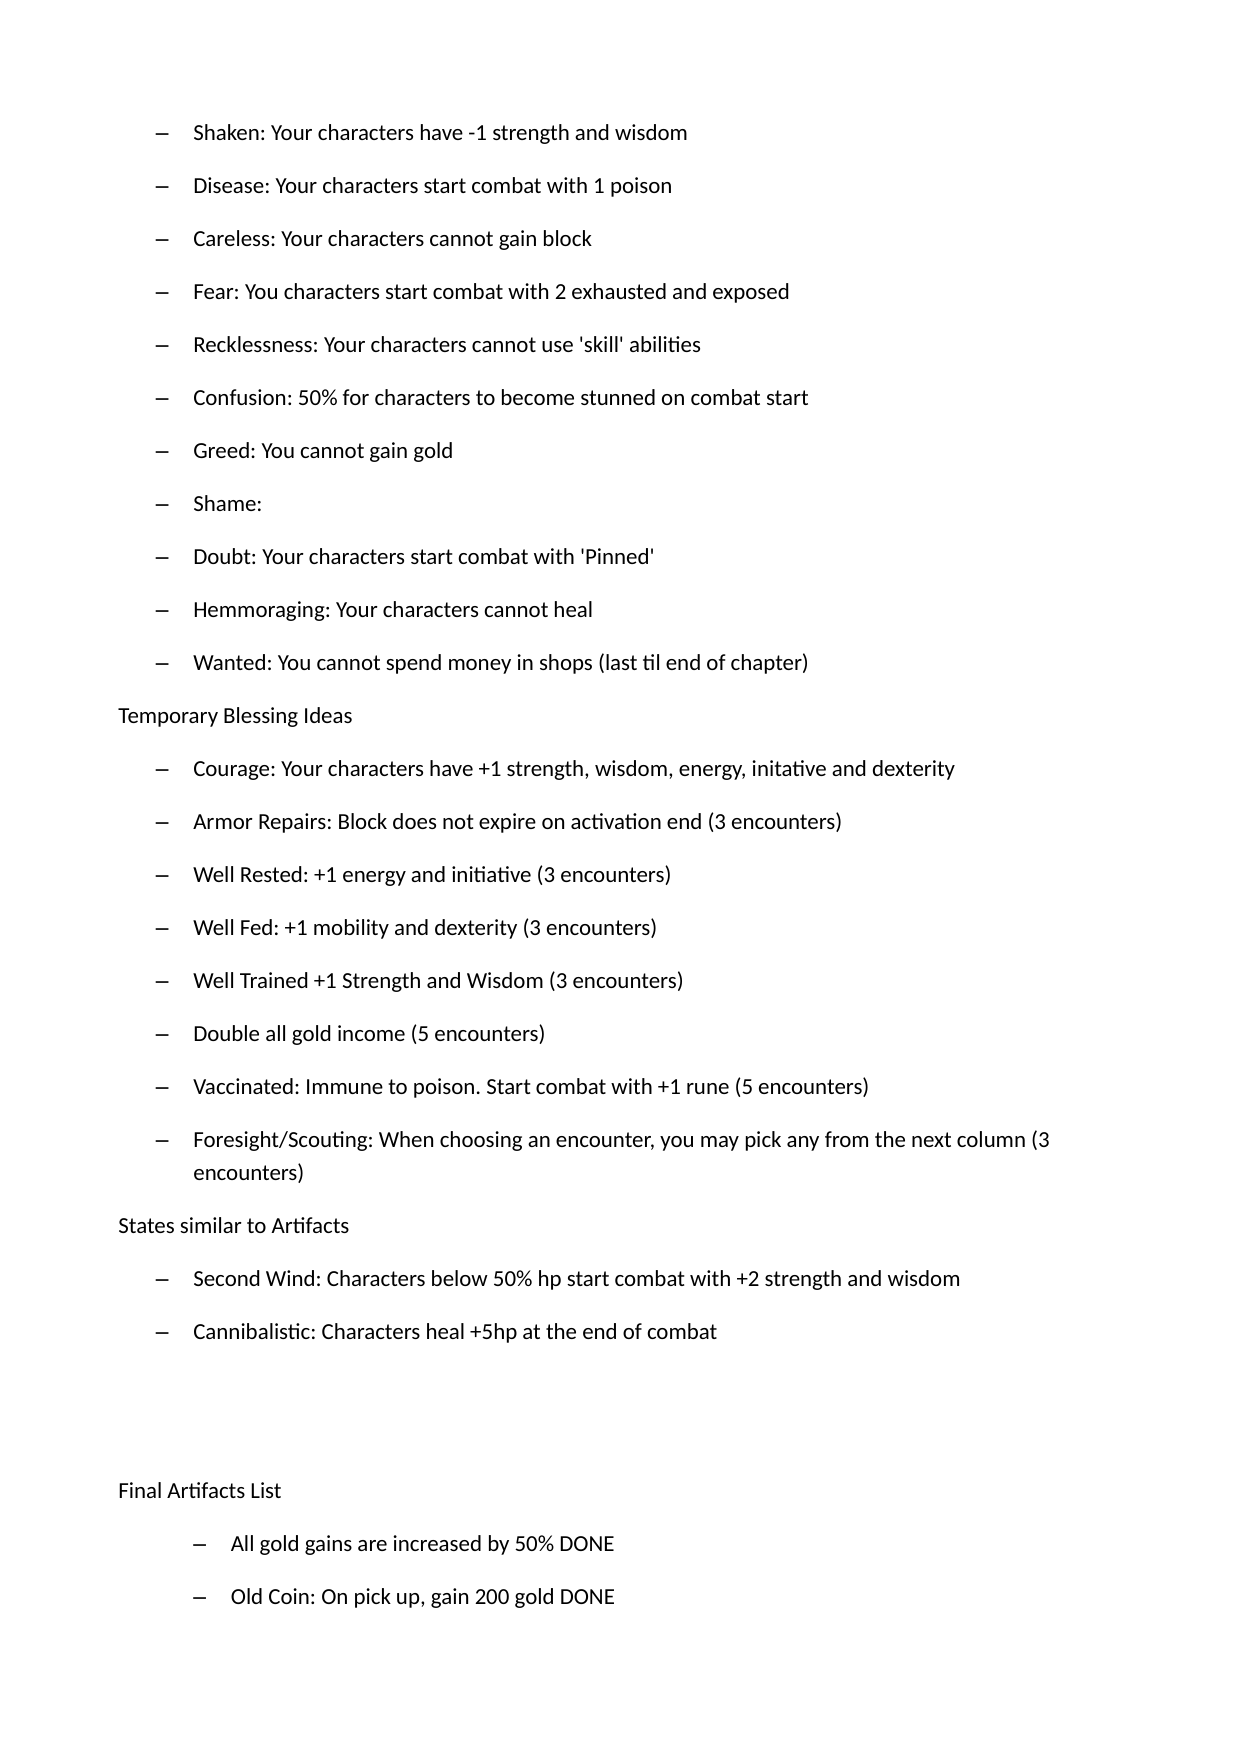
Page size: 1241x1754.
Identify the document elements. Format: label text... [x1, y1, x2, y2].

list Courage: Your characters have +1 strength, wisdom, energy, initative and dexterity [156, 754, 1122, 782]
list Wanted: You cannot spend money in shops (last til end of chapter) [156, 648, 1122, 676]
list Greed: You cannot gain gold [156, 436, 1122, 464]
list Well Trained +1 Strength and Wisdom (3 encounters) [156, 966, 1122, 994]
list Hemmoraging: Your characters cannot heal [156, 595, 1122, 623]
list Recklessness: Your characters cannot use 'skill' abilities [156, 330, 1122, 358]
list Disease: Your characters start combat with 1 poison [156, 171, 1122, 199]
list Shaken: Your characters have -1 strength and wisdom [156, 118, 1122, 146]
list Double all gold income (5 encounters) [156, 1019, 1122, 1047]
list Cannibalistic: Characters heal +5hp at the end of combat [156, 1317, 1122, 1345]
list Vaccinated: Immune to poison. Start combat with +1 rune (5 encounters) [156, 1072, 1122, 1101]
list Armor Repairs: Block does not expire on activation end (3 encounters) [156, 807, 1122, 835]
list Doubt: Your characters start combat with 'Pinned' [156, 542, 1122, 570]
list Foresight/Scouting: When choosing an encounter, you may pick any from the next column (3 encounters) [156, 1126, 1122, 1186]
text States similar to Artifacts [118, 1211, 1122, 1239]
list Old Coin: On pick up, gain 200 gold DONE [193, 1582, 1122, 1610]
list Second Wind: Characters below 50% hp start combat with +2 strength and wisdom [156, 1264, 1122, 1292]
list Well Fed: +1 mobility and dexterity (3 encounters) [156, 913, 1122, 941]
text Temporary Blessing Ideas [118, 701, 1122, 729]
list Well Rested: +1 energy and initiative (3 encounters) [156, 860, 1122, 888]
list Confusion: 50% for characters to become stunned on combat start [156, 383, 1122, 411]
list All gold gains are increased by 50% DONE [193, 1529, 1122, 1557]
list Shame: [156, 489, 1122, 517]
text Final Artifacts List [118, 1476, 1122, 1504]
list Fear: You characters start combat with 2 exhausted and exposed [156, 277, 1122, 305]
list Careless: Your characters cannot gain block [156, 224, 1122, 252]
